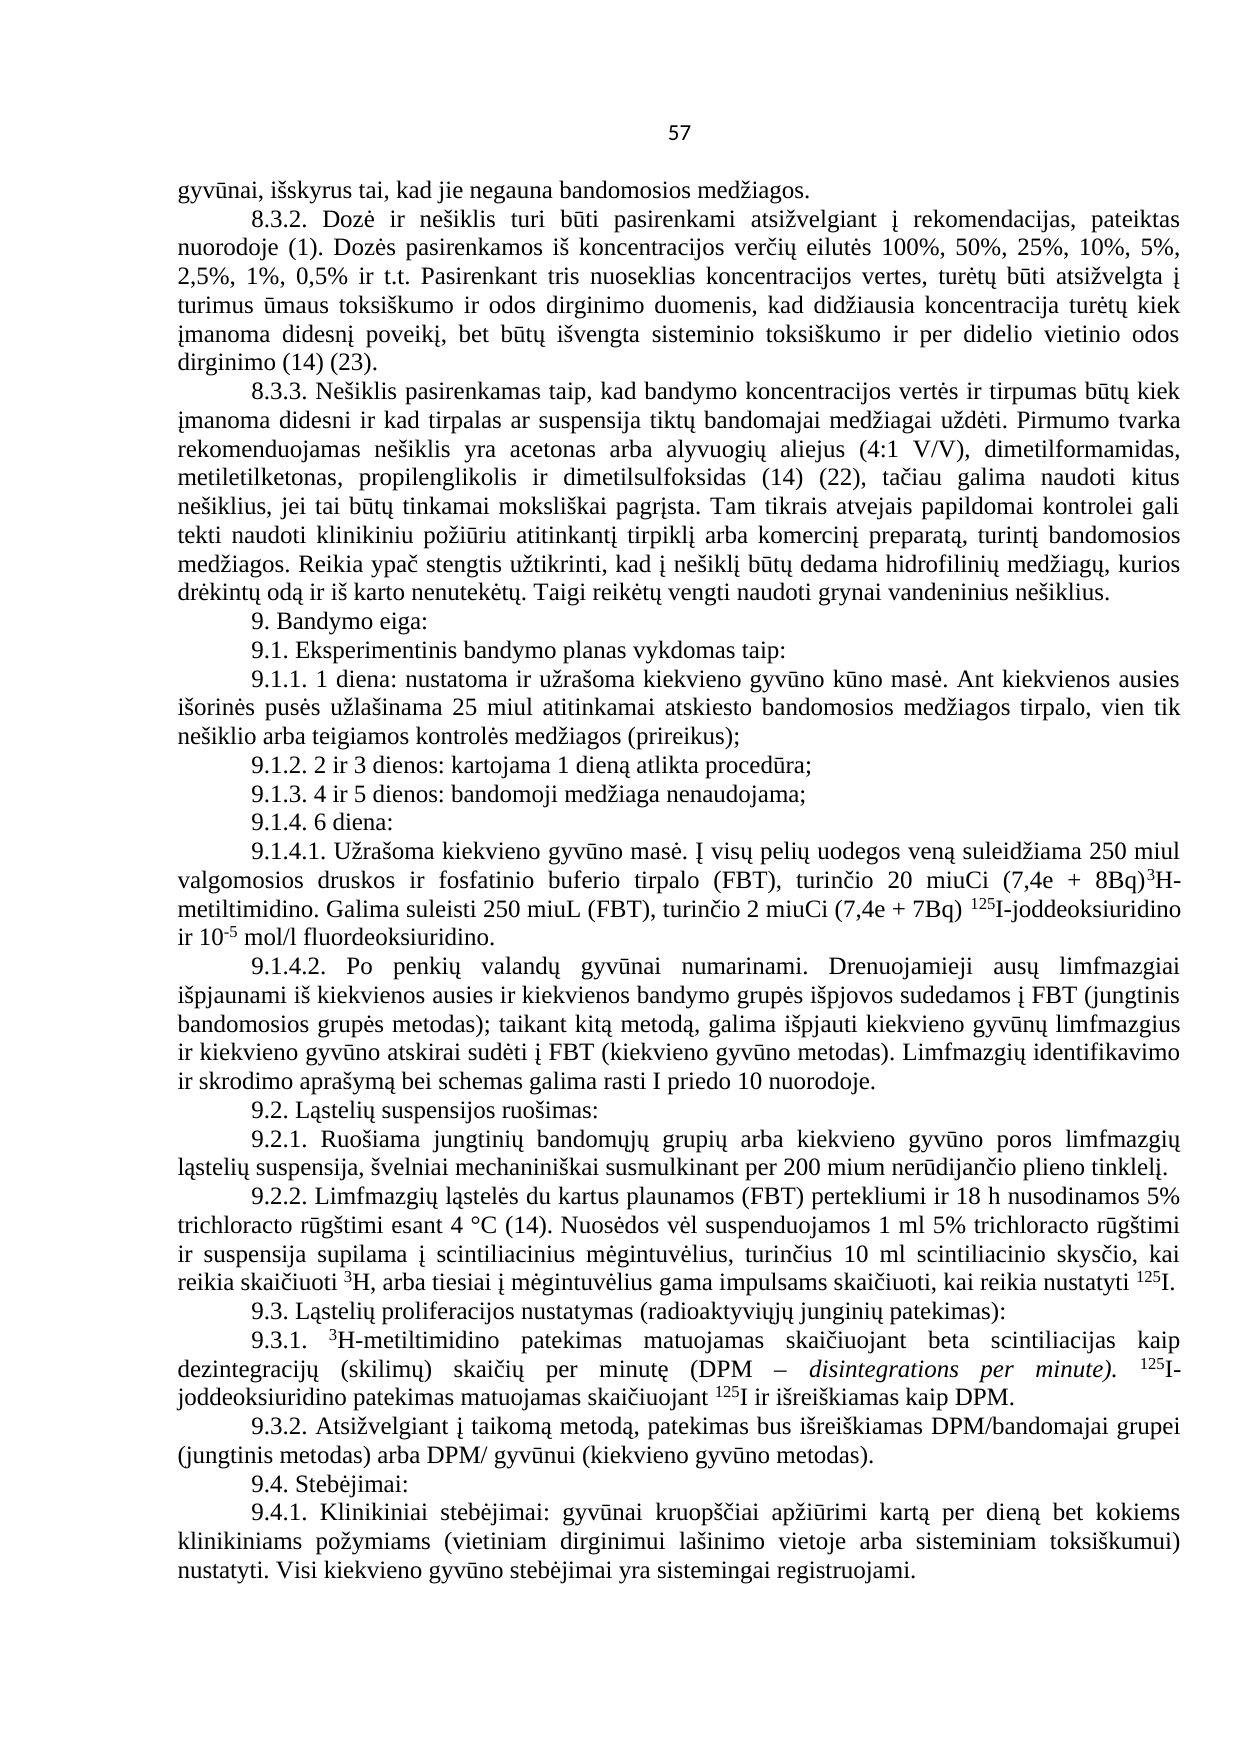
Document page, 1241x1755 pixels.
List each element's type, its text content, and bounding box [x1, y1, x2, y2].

text 9.3.2. Atsižvelgiant į taikomą metodą, patekimas bus išreiškiamas DPM/bandomajai grupei (jungtinis metodas) arba DPM/ gyvūnui (kiekvieno gyvūno metodas). [177, 1411, 1181, 1469]
text 9.1.4. 6 diena: [177, 807, 1181, 836]
text 9.1. Eksperimentinis bandymo planas vykdomas taip: [177, 635, 1181, 664]
text 9.1.1. 1 diena: nustatoma ir užrašoma kiekvieno gyvūno kūno masė. Ant kiekvienos ausies išorinės pusės užlašinama 25 miul atitinkamai atskiesto bandomosios medžiagos tirpalo, vien tik nešiklio arba teigiamos kontrolės medžiagos (prireikus); [177, 664, 1181, 750]
text 9.2.1. Ruošiama jungtinių bandomųjų grupių arba kiekvieno gyvūno poros limfmazgių ląstelių suspensija, švelniai mechaniniškai susmulkinant per 200 mium nerūdijančio plieno tinklelį. [177, 1124, 1181, 1181]
text 9.4. Stebėjimai: [177, 1469, 1181, 1497]
text 9.3. Ląstelių proliferacijos nustatymas (radioaktyviųjų junginių patekimas): [177, 1296, 1181, 1325]
text 9.3.1. 3H-metiltimidino patekimas matuojamas skaičiuojant beta scintiliacijas kaip dezintegracijų (skilimų) skaičių per minutę (DPM – disintegrations per minute). 125I-joddeoksiuridino patekimas matuojamas skaičiuojant 125I ir išreiškiamas kaip DPM. [177, 1325, 1181, 1411]
text gyvūnai, išskyrus tai, kad jie negauna bandomosios medžiagos. [177, 175, 1181, 204]
text 8.3.3. Nešiklis pasirenkamas taip, kad bandymo koncentracijos vertės ir tirpumas būtų kiek įmanoma didesni ir kad tirpalas ar suspensija tiktų bandomajai medžiagai uždėti. Pirmumo tvarka rekomenduojamas nešiklis yra acetonas arba alyvuogių aliejus (4:1 V/V), dimetilformamidas, metiletilketonas, propilenglikolis ir dimetilsulfoksidas (14) (22), tačiau galima naudoti kitus nešiklius, jei tai būtų tinkamai moksliškai pagrįsta. Tam tikrais atvejais papildomai kontrolei gali tekti naudoti klinikiniu požiūriu atitinkantį tirpiklį arba komercinį preparatą, turintį bandomosios medžiagos. Reikia ypač stengtis užtikrinti, kad į nešiklį būtų dedama hidrofilinių medžiagų, kurios drėkintų odą ir iš karto nenutekėtų. Taigi reikėtų vengti naudoti grynai vandeninius nešiklius. [177, 376, 1181, 606]
text 8.3.2. Dozė ir nešiklis turi būti pasirenkami atsižvelgiant į rekomendacijas, pateiktas nuorodoje (1). Dozės pasirenkamos iš koncentracijos verčių eilutės 100%, 50%, 25%, 10%, 5%, 2,5%, 1%, 0,5% ir t.t. Pasirenkant tris nuoseklias koncentracijos vertes, turėtų būti atsižvelgta į turimus ūmaus toksiškumo ir odos dirginimo duomenis, kad didžiausia koncentracija turėtų kiek įmanoma didesnį poveikį, bet būtų išvengta sisteminio toksiškumo ir per didelio vietinio odos dirginimo (14) (23). [177, 204, 1181, 376]
text 9.2. Ląstelių suspensijos ruošimas: [177, 1095, 1181, 1124]
text 9.1.3. 4 ir 5 dienos: bandomoji medžiaga nenaudojama; [177, 779, 1181, 807]
text 9.2.2. Limfmazgių ląstelės du kartus plaunamos (FBT) pertekliumi ir 18 h nusodinamos 5% trichloracto rūgštimi esant 4 °C (14). Nuosėdos vėl suspenduojamos 1 ml 5% trichloracto rūgštimi ir suspensija supilama į scintiliacinius mėgintuvėlius, turinčius 10 ml scintiliacinio skysčio, kai reikia skaičiuoti 3H, arba tiesiai į mėgintuvėlius gama impulsams skaičiuoti, kai reikia nustatyti 125I. [177, 1181, 1181, 1296]
text 9. Bandymo eiga: [177, 606, 1181, 635]
text 9.1.4.1. Užrašoma kiekvieno gyvūno masė. Į visų pelių uodegos veną suleidžiama 250 miul valgomosios druskos ir fosfatinio buferio tirpalo (FBT), turinčio 20 miuCi (7,4e + 8Bq)3H-metiltimidino. Galima suleisti 250 miuL (FBT), turinčio 2 miuCi (7,4e + 7Bq) 125I-joddeoksiuridino ir 10-5 mol/l fluordeoksiuridino. [177, 836, 1181, 951]
text 9.4.1. Klinikiniai stebėjimai: gyvūnai kruopščiai apžiūrimi kartą per dieną bet kokiems klinikiniams požymiams (vietiniam dirginimui lašinimo vietoje arba sisteminiam toksiškumui) nustatyti. Visi kiekvieno gyvūno stebėjimai yra sistemingai registruojami. [177, 1497, 1181, 1584]
text 9.1.2. 2 ir 3 dienos: kartojama 1 dieną atlikta procedūra; [177, 750, 1181, 779]
text 9.1.4.2. Po penkių valandų gyvūnai numarinami. Drenuojamieji ausų limfmazgiai išpjaunami iš kiekvienos ausies ir kiekvienos bandymo grupės išpjovos sudedamos į FBT (jungtinis bandomosios grupės metodas); taikant kitą metodą, galima išpjauti kiekvieno gyvūnų limfmazgius ir kiekvieno gyvūno atskirai sudėti į FBT (kiekvieno gyvūno metodas). Limfmazgių identifikavimo ir skrodimo aprašymą bei schemas galima rasti I priedo 10 nuorodoje. [177, 951, 1181, 1095]
